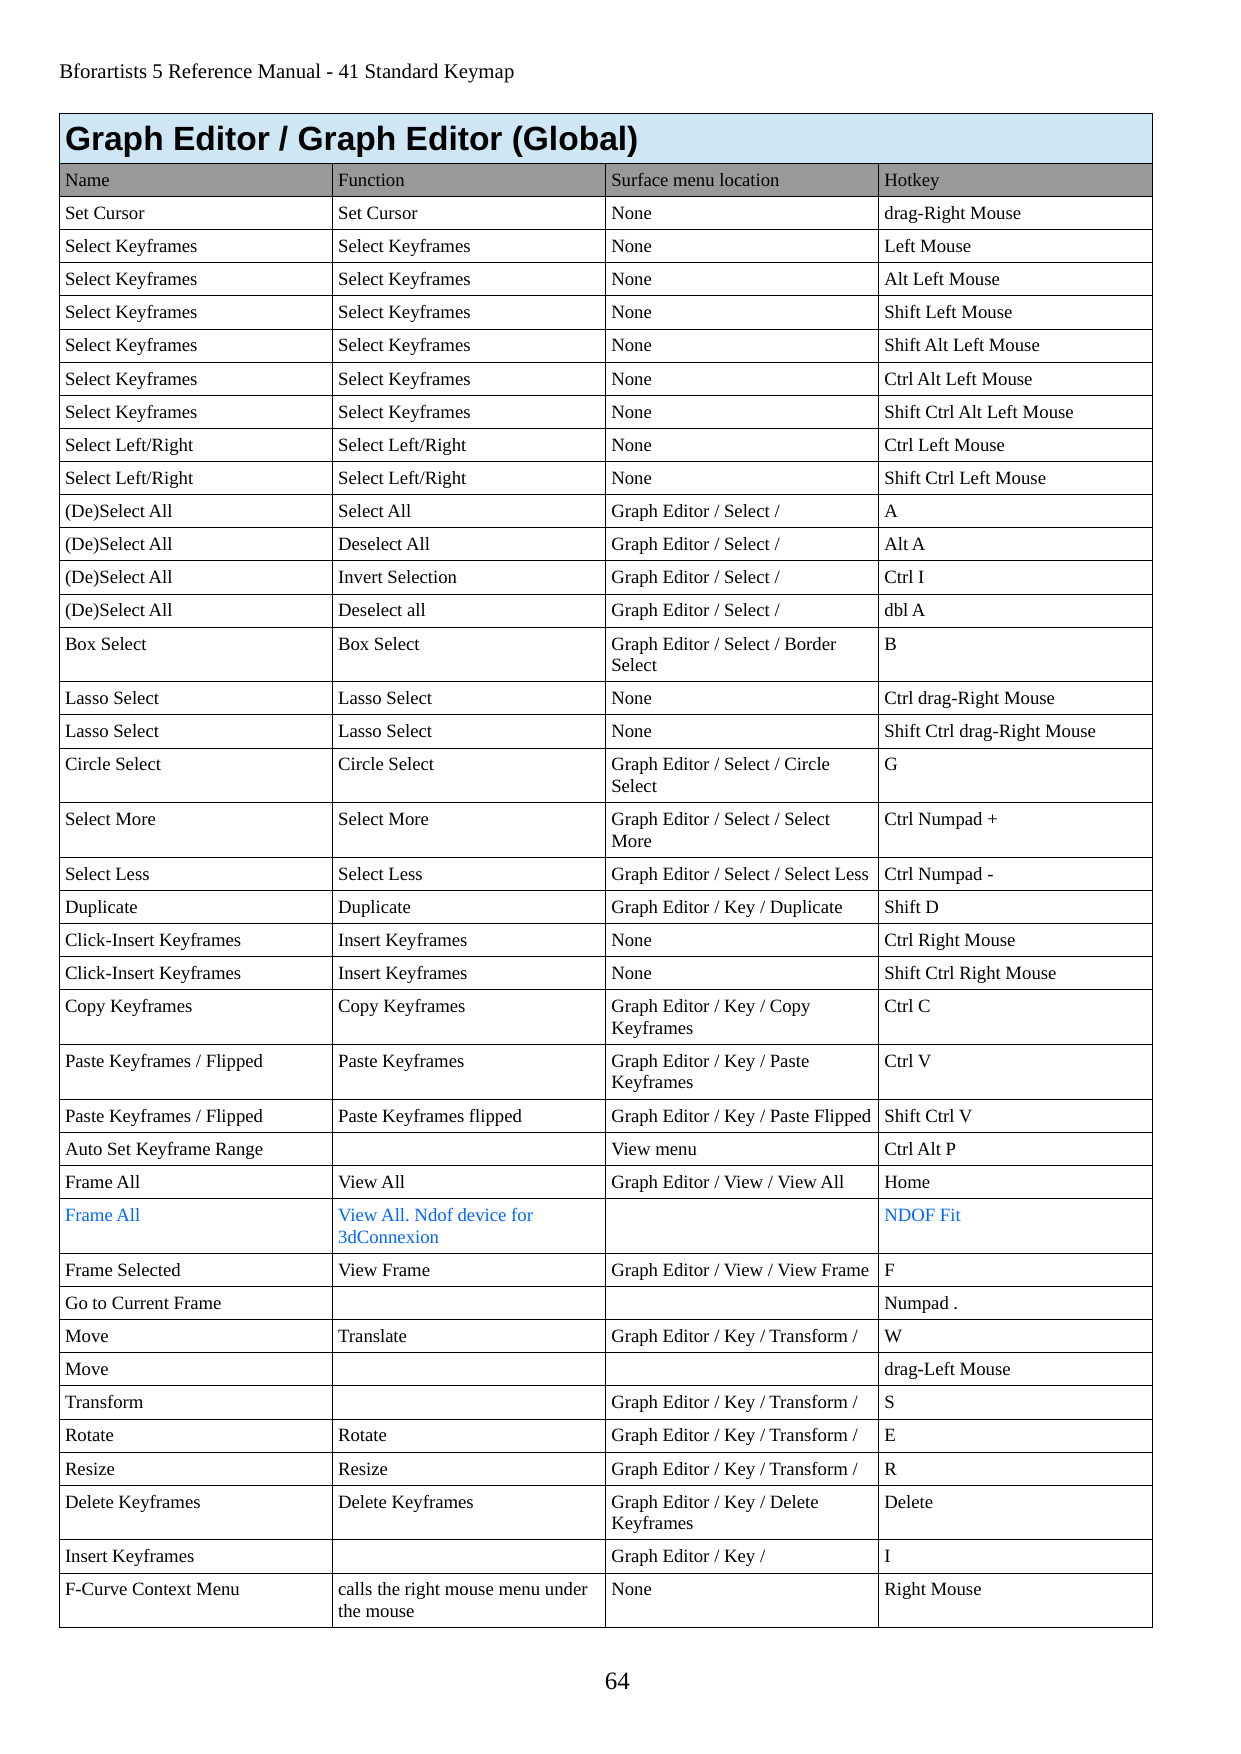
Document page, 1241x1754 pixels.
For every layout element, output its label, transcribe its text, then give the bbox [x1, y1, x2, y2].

table_cell Copy Keyframes [333, 990, 605, 1044]
table_cell None [606, 263, 878, 295]
table_cell Insert Keyframes [333, 957, 605, 989]
table_cell Numpad . [879, 1287, 1152, 1319]
table_cell Shift Alt Left Mouse [879, 330, 1152, 362]
table_cell Select Keyframes [333, 263, 605, 295]
table_cell Graph Editor / Key / Delete Keyframes [606, 1486, 878, 1539]
table_cell View Frame [333, 1254, 605, 1286]
table_cell Paste Keyframes / Flipped [60, 1045, 332, 1099]
table_cell None [606, 957, 878, 989]
table_cell Graph Editor / Select / Select Less [606, 858, 878, 890]
table_cell Shift Ctrl Alt Left Mouse [879, 396, 1152, 428]
table_cell S [879, 1386, 1152, 1418]
table_cell Graph Editor / View / View Frame [606, 1254, 878, 1286]
table_cell Move [60, 1320, 332, 1352]
table_cell Invert Selection [333, 561, 605, 593]
table_cell Graph Editor / Key / Paste Flipped [606, 1100, 878, 1132]
table_cell Frame All [60, 1166, 332, 1198]
table_cell W [879, 1320, 1152, 1352]
table_cell Ctrl I [879, 561, 1152, 593]
table_cell Box Select [333, 628, 605, 681]
table_cell Select Left/Right [60, 429, 332, 461]
table_cell Deselect All [333, 528, 605, 560]
table_cell F-Curve Context Menu [60, 1574, 332, 1627]
table_cell [606, 1199, 878, 1253]
table_cell E [879, 1420, 1152, 1452]
table_cell Alt Left Mouse [879, 263, 1152, 295]
table_cell Graph Editor / Select / [606, 595, 878, 627]
table_cell Graph Editor / Key / Transform / [606, 1320, 878, 1352]
table_cell NDOF Fit [879, 1199, 1152, 1253]
table_cell Graph Editor / Select / [606, 561, 878, 593]
table_cell Select Left/Right [333, 429, 605, 461]
table_cell calls the right mouse menu under the mouse [333, 1574, 605, 1627]
table_cell Rotate [333, 1420, 605, 1452]
table_cell Alt A [879, 528, 1152, 560]
table_cell Click-Insert Keyframes [60, 957, 332, 989]
table_cell I [879, 1540, 1152, 1572]
table_cell (De)Select All [60, 561, 332, 593]
table_cell Hotkey [879, 164, 1152, 196]
table_cell Box Select [60, 628, 332, 681]
table_cell Ctrl Alt Left Mouse [879, 363, 1152, 395]
table_cell Ctrl V [879, 1045, 1152, 1099]
table_cell Lasso Select [60, 715, 332, 747]
table_cell None [606, 197, 878, 229]
table_cell Ctrl Left Mouse [879, 429, 1152, 461]
table_cell Graph Editor / Key / Transform / [606, 1453, 878, 1485]
table_cell Copy Keyframes [60, 990, 332, 1044]
table_cell Lasso Select [60, 682, 332, 714]
table_cell drag-Left Mouse [879, 1353, 1152, 1385]
table_cell Select Keyframes [60, 230, 332, 262]
table_cell Select Left/Right [60, 462, 332, 494]
table_cell Graph Editor / Key / Paste Keyframes [606, 1045, 878, 1099]
table_cell Graph Editor / Select / [606, 495, 878, 527]
table_cell Select Keyframes [333, 230, 605, 262]
table_cell Graph Editor / Select / Circle Select [606, 749, 878, 802]
table_cell Delete Keyframes [333, 1486, 605, 1539]
table_cell (De)Select All [60, 495, 332, 527]
table_cell Select More [333, 803, 605, 857]
table_cell Select Keyframes [333, 396, 605, 428]
table_cell Frame All [60, 1199, 332, 1253]
table_cell Graph Editor / Key / Duplicate [606, 891, 878, 923]
table_cell None [606, 330, 878, 362]
table_cell [333, 1540, 605, 1572]
table_cell Shift Ctrl Left Mouse [879, 462, 1152, 494]
table_cell None [606, 396, 878, 428]
table_cell Graph Editor / Select / [606, 528, 878, 560]
table_cell Graph Editor / Select / Select More [606, 803, 878, 857]
table_cell Set Cursor [60, 197, 332, 229]
table_cell (De)Select All [60, 595, 332, 627]
table_cell [606, 1353, 878, 1385]
table_cell None [606, 363, 878, 395]
table_cell R [879, 1453, 1152, 1485]
table_cell (De)Select All [60, 528, 332, 560]
table_cell drag-Right Mouse [879, 197, 1152, 229]
table_cell View All. Ndof device for 3dConnexion [333, 1199, 605, 1253]
table_cell Select Keyframes [333, 330, 605, 362]
table_cell Right Mouse [879, 1574, 1152, 1627]
table_cell None [606, 462, 878, 494]
table_cell None [606, 1574, 878, 1627]
table_cell Click-Insert Keyframes [60, 924, 332, 956]
table_cell Ctrl Numpad - [879, 858, 1152, 890]
table_cell Left Mouse [879, 230, 1152, 262]
table_cell Shift D [879, 891, 1152, 923]
table_header Graph Editor / Graph Editor (Global) [60, 114, 1152, 163]
table_cell Function [333, 164, 605, 196]
table_cell Select Keyframes [333, 363, 605, 395]
table_cell Select Keyframes [60, 396, 332, 428]
table_cell Go to Current Frame [60, 1287, 332, 1319]
table_cell Select Left/Right [333, 462, 605, 494]
table_cell [333, 1353, 605, 1385]
table_cell Frame Selected [60, 1254, 332, 1286]
table_cell Ctrl Alt P [879, 1133, 1152, 1165]
table_cell [333, 1133, 605, 1165]
table_cell [606, 1287, 878, 1319]
table_cell Resize [333, 1453, 605, 1485]
table_cell Graph Editor / View / View All [606, 1166, 878, 1198]
table_cell Shift Ctrl V [879, 1100, 1152, 1132]
table_cell Ctrl Right Mouse [879, 924, 1152, 956]
table_cell None [606, 296, 878, 328]
table_cell Auto Set Keyframe Range [60, 1133, 332, 1165]
table_cell Select Keyframes [60, 330, 332, 362]
table_cell Graph Editor / Key / Transform / [606, 1386, 878, 1418]
table_cell Graph Editor / Key / [606, 1540, 878, 1572]
table_cell Resize [60, 1453, 332, 1485]
table_cell Lasso Select [333, 682, 605, 714]
table_cell None [606, 682, 878, 714]
table_cell Select Less [60, 858, 332, 890]
table_cell None [606, 230, 878, 262]
table_cell Select Keyframes [60, 263, 332, 295]
table_cell [333, 1287, 605, 1319]
table_cell Paste Keyframes flipped [333, 1100, 605, 1132]
table_cell None [606, 924, 878, 956]
table_cell Insert Keyframes [333, 924, 605, 956]
table_cell Graph Editor / Key / Copy Keyframes [606, 990, 878, 1044]
table_cell F [879, 1254, 1152, 1286]
table_cell Move [60, 1353, 332, 1385]
table_cell Shift Left Mouse [879, 296, 1152, 328]
table_cell Duplicate [60, 891, 332, 923]
table_cell A [879, 495, 1152, 527]
table_cell Circle Select [60, 749, 332, 802]
table_cell None [606, 429, 878, 461]
table_cell Shift Ctrl drag-Right Mouse [879, 715, 1152, 747]
table_cell Select All [333, 495, 605, 527]
table_cell dbl A [879, 595, 1152, 627]
table_cell Rotate [60, 1420, 332, 1452]
table_cell Select More [60, 803, 332, 857]
table_cell Surface menu location [606, 164, 878, 196]
table_cell [333, 1386, 605, 1418]
table_cell Graph Editor / Key / Transform / [606, 1420, 878, 1452]
table_cell Deselect all [333, 595, 605, 627]
table_cell Select Keyframes [333, 296, 605, 328]
table_cell Ctrl Numpad + [879, 803, 1152, 857]
table_cell None [606, 715, 878, 747]
table_cell Lasso Select [333, 715, 605, 747]
table_cell Select Keyframes [60, 296, 332, 328]
table_cell Ctrl C [879, 990, 1152, 1044]
table_cell Delete [879, 1486, 1152, 1539]
table_cell Home [879, 1166, 1152, 1198]
table_cell Delete Keyframes [60, 1486, 332, 1539]
table_cell Select Less [333, 858, 605, 890]
table_cell B [879, 628, 1152, 681]
table_cell Paste Keyframes [333, 1045, 605, 1099]
table_cell Duplicate [333, 891, 605, 923]
table_cell View menu [606, 1133, 878, 1165]
table_cell Name [60, 164, 332, 196]
table_cell Transform [60, 1386, 332, 1418]
table_cell Paste Keyframes / Flipped [60, 1100, 332, 1132]
table_cell Set Cursor [333, 197, 605, 229]
table_cell View All [333, 1166, 605, 1198]
table_cell Circle Select [333, 749, 605, 802]
table_cell Select Keyframes [60, 363, 332, 395]
table_cell Translate [333, 1320, 605, 1352]
table_cell Shift Ctrl Right Mouse [879, 957, 1152, 989]
table_cell G [879, 749, 1152, 802]
table_cell Insert Keyframes [60, 1540, 332, 1572]
table_cell Ctrl drag-Right Mouse [879, 682, 1152, 714]
table_cell Graph Editor / Select / Border Select [606, 628, 878, 681]
